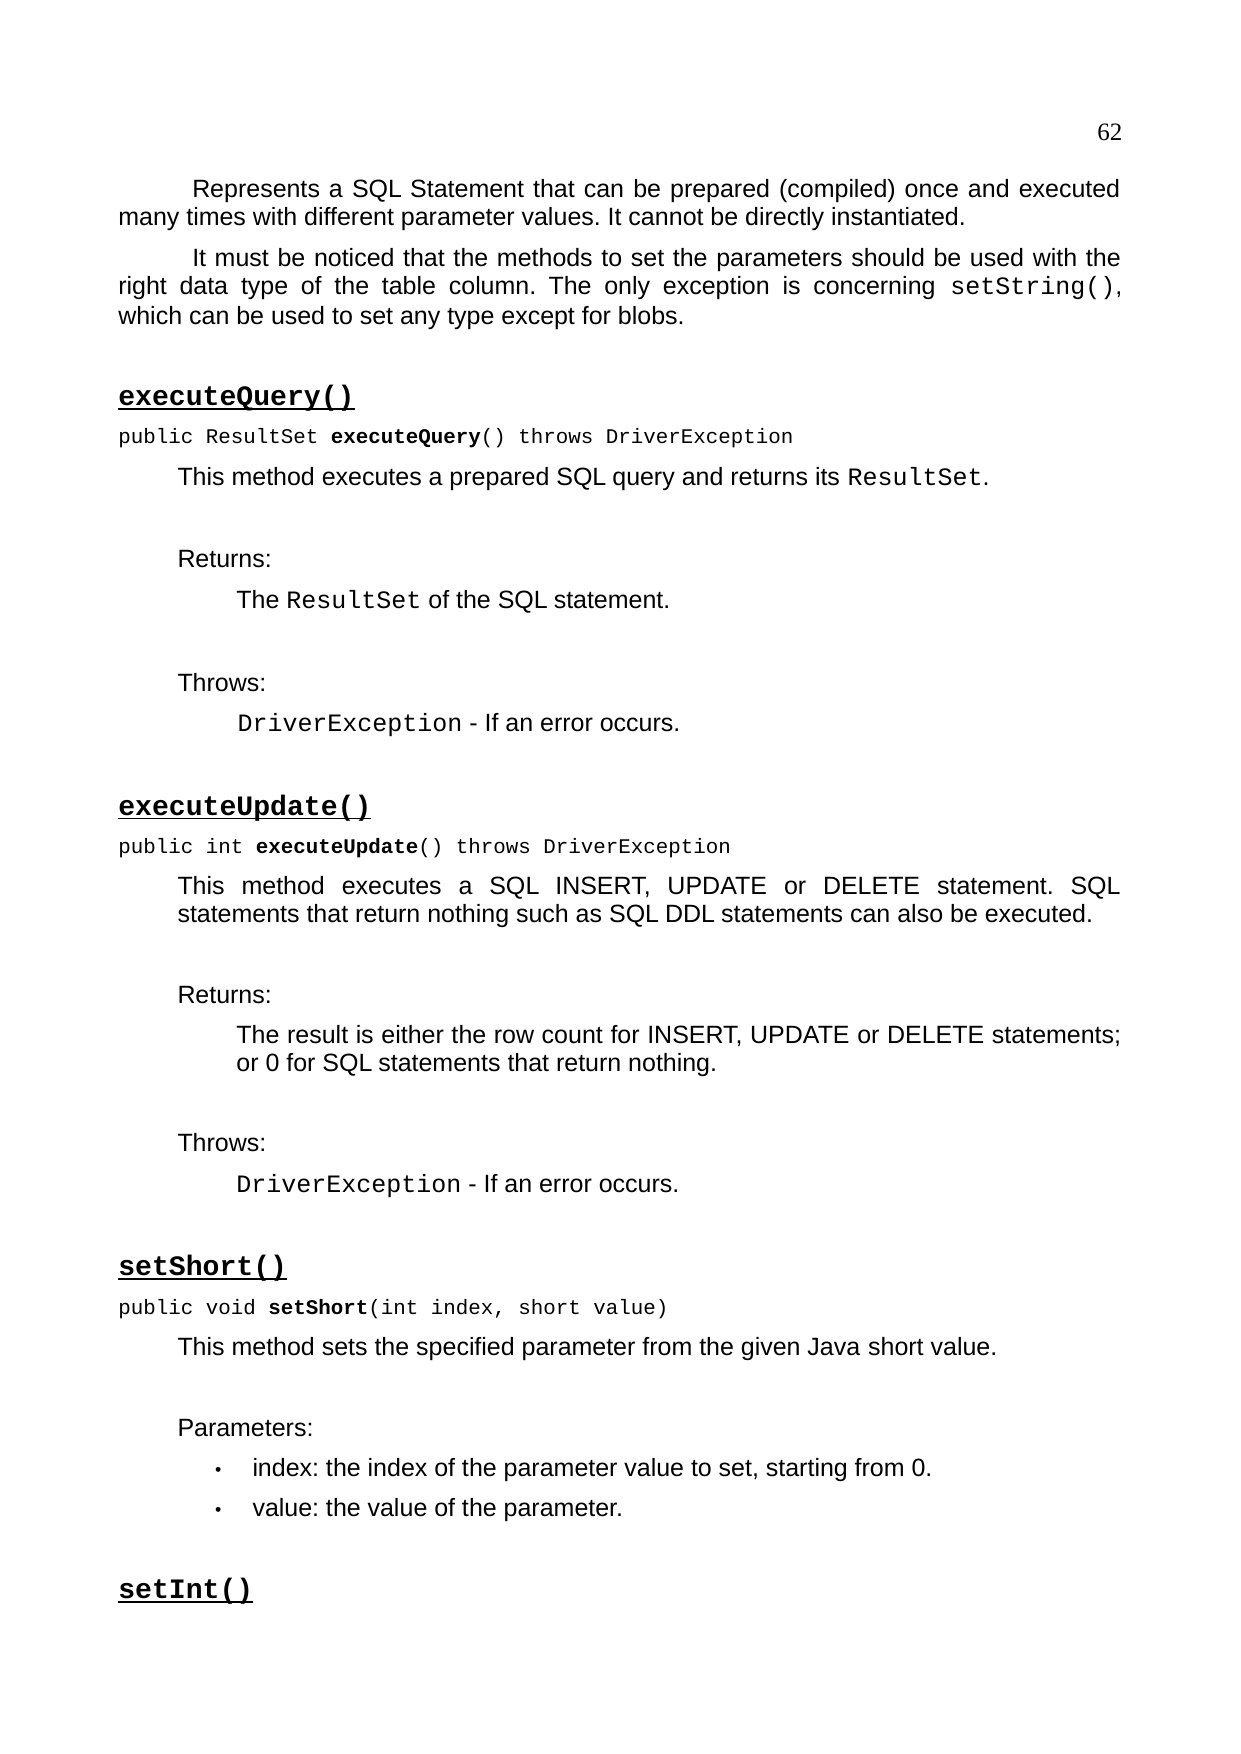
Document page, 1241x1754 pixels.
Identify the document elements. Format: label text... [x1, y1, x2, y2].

list DriverException - If an error occurs. [236, 1169, 1122, 1200]
list The ResultSet of the SQL statement. [236, 586, 1122, 616]
subtitle Parameters: [177, 1413, 1122, 1441]
subtitle Returns: [177, 545, 1122, 573]
text public void setShort(int index, short value) [118, 1297, 1122, 1320]
subtitle Throws: [177, 668, 1122, 696]
subtitle setShort() [118, 1252, 1122, 1284]
list This method executes a prepared SQL query and returns its ResultSet. [177, 462, 1122, 493]
text It must be noticed that the methods to set the parameters should be used with the right data type of the table column. The only exception is concerning setString(), which can be used to set any type except for blobs. [118, 243, 1122, 329]
text public ResultSet executeQuery() throws DriverException [118, 426, 1122, 450]
list This method executes a SQL INSERT, UPDATE or DELETE statement. SQL statements that return nothing such as SQL DDL statements can also be executed. [177, 872, 1122, 928]
list value: the value of the parameter. [215, 1494, 1122, 1522]
list The result is either the row count for INSERT, UPDATE or DELETE statements; or 0 for SQL statements that return nothing. [236, 1021, 1122, 1077]
list This method sets the specified parameter from the given Java short value. [177, 1333, 1122, 1361]
subtitle Throws: [177, 1129, 1122, 1157]
subtitle Returns: [177, 980, 1122, 1008]
list index: the index of the parameter value to set, starting from 0. [215, 1454, 1122, 1482]
subtitle setInt() [118, 1574, 1122, 1606]
text public int executeUpdate() throws DriverException [118, 836, 1122, 859]
list DriverException - If an error occurs. [177, 709, 1122, 739]
subtitle executeUpdate() [118, 792, 1122, 823]
text Represents a SQL Statement that can be prepared (compiled) once and executed many times with different parameter values. It cannot be directly instantiated. [118, 175, 1122, 231]
subtitle executeQuery() [118, 382, 1122, 414]
